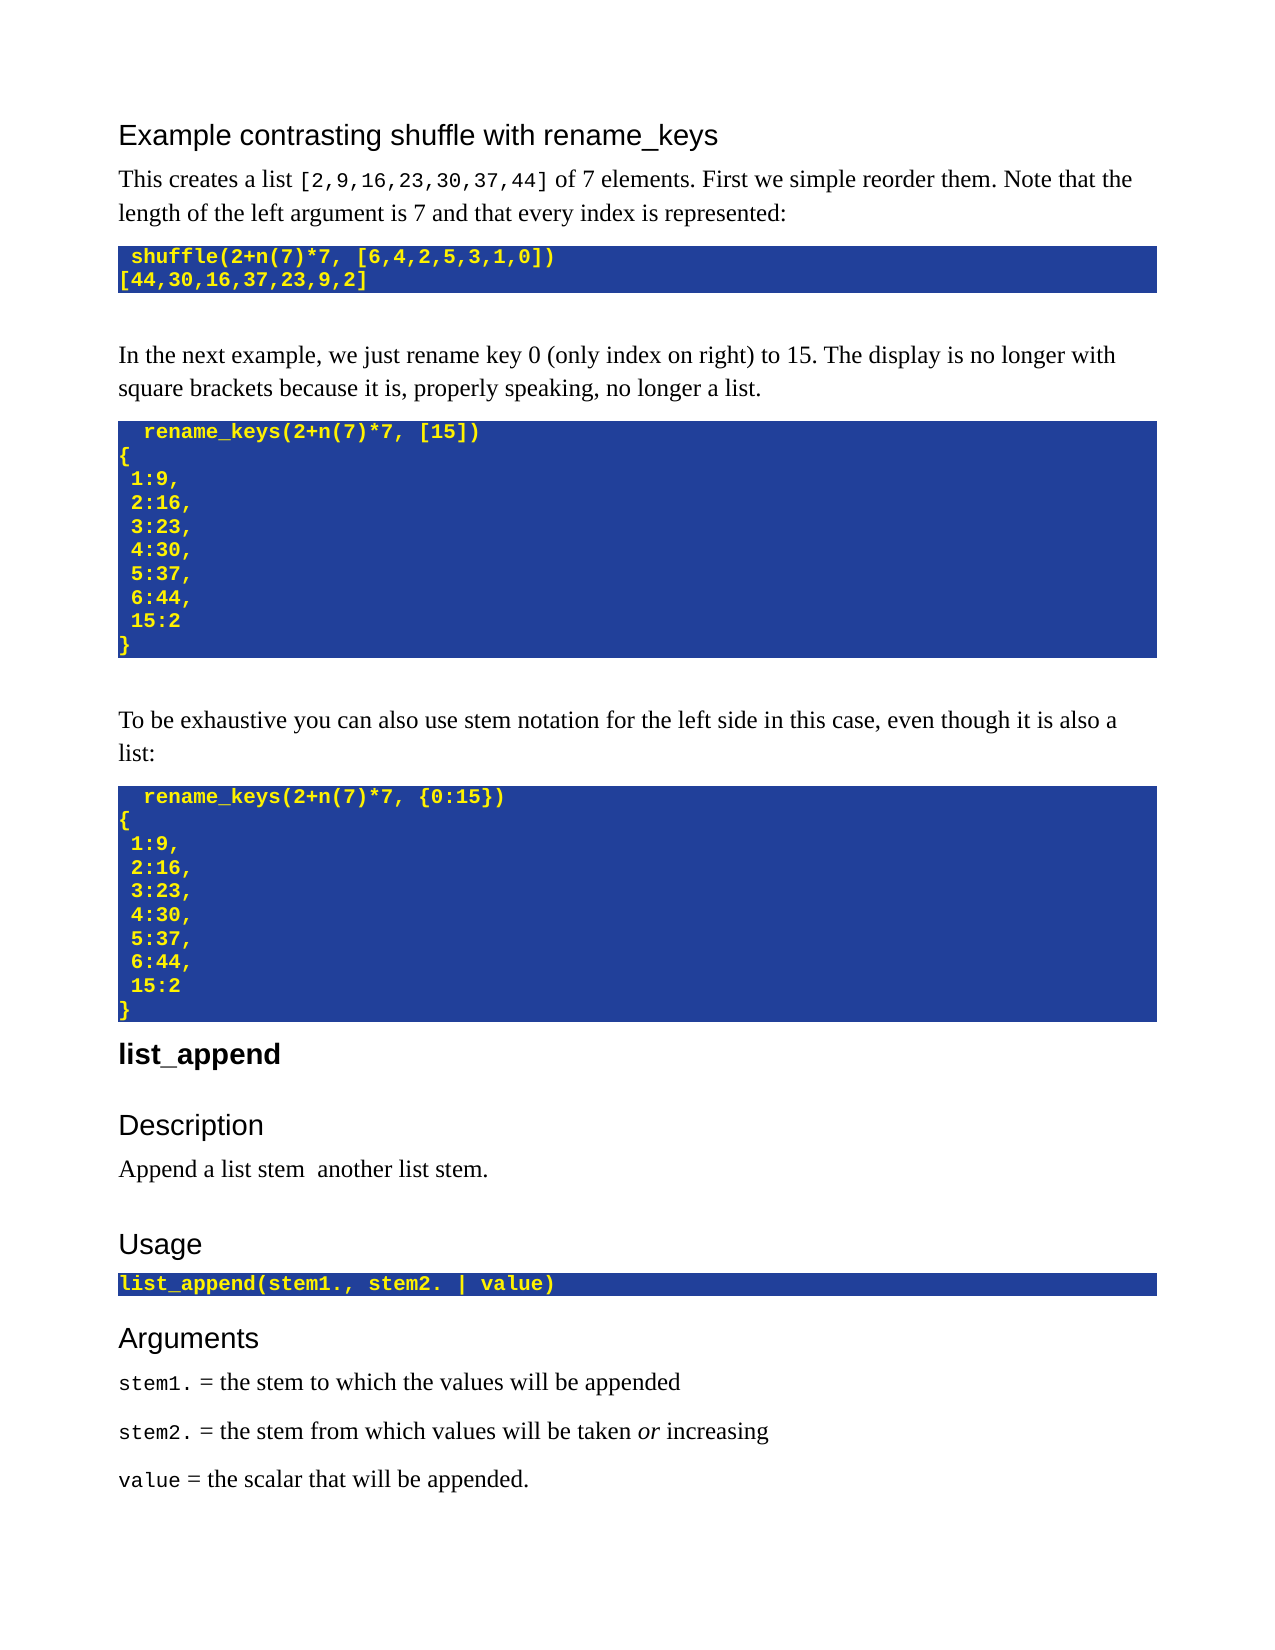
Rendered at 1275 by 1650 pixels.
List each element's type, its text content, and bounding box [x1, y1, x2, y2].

text } [118, 999, 1157, 1022]
text 6:44, [118, 951, 1157, 975]
subtitle list_append [118, 1037, 1157, 1071]
text stem1. = the stem to which the values will be appended [118, 1367, 1157, 1397]
text rename_keys(2+n(7)*7, {0:15}) [118, 786, 1157, 809]
subtitle Example contrasting shuffle with rename_keys [118, 118, 1157, 152]
text rename_keys(2+n(7)*7, [15]) [118, 421, 1157, 445]
text 1:9, [118, 833, 1157, 857]
text list_append(stem1., stem2. | value) [118, 1273, 1157, 1296]
text { [118, 809, 1157, 833]
text stem2. = the stem from which values will be taken or increasing [118, 1416, 1157, 1446]
text 15:2 [118, 610, 1157, 634]
text 2:16, [118, 492, 1157, 516]
subtitle Description [118, 1108, 1157, 1142]
text 3:23, [118, 516, 1157, 539]
text 5:37, [118, 563, 1157, 587]
text 2:16, [118, 857, 1157, 880]
text 3:23, [118, 880, 1157, 904]
text 5:37, [118, 928, 1157, 951]
subtitle Usage [118, 1227, 1157, 1260]
text 4:30, [118, 539, 1157, 563]
text This creates a list [2,9,16,23,30,37,44] of 7 elements. First we simple reorder them. Note that the length of the left argument is 7 and that every index is represented: [118, 164, 1157, 227]
text In the next example, we just rename key 0 (only index on right) to 15. The display is no longer with square brackets because it is, properly speaking, no longer a list. [118, 341, 1157, 402]
text 4:30, [118, 904, 1157, 928]
text 6:44, [118, 587, 1157, 610]
text } [118, 634, 1157, 658]
text { [118, 445, 1157, 468]
text shuffle(2+n(7)*7, [6,4,2,5,3,1,0]) [118, 246, 1157, 269]
text Append a list stem another list stem. [118, 1154, 1157, 1183]
subtitle Arguments [118, 1321, 1157, 1355]
text [44,30,16,37,23,9,2] [118, 269, 1157, 293]
text 1:9, [118, 468, 1157, 492]
text value = the scalar that will be appended. [118, 1464, 1157, 1494]
text 15:2 [118, 975, 1157, 999]
text To be exhaustive you can also use stem notation for the left side in this case, even though it is also a list: [118, 705, 1157, 767]
